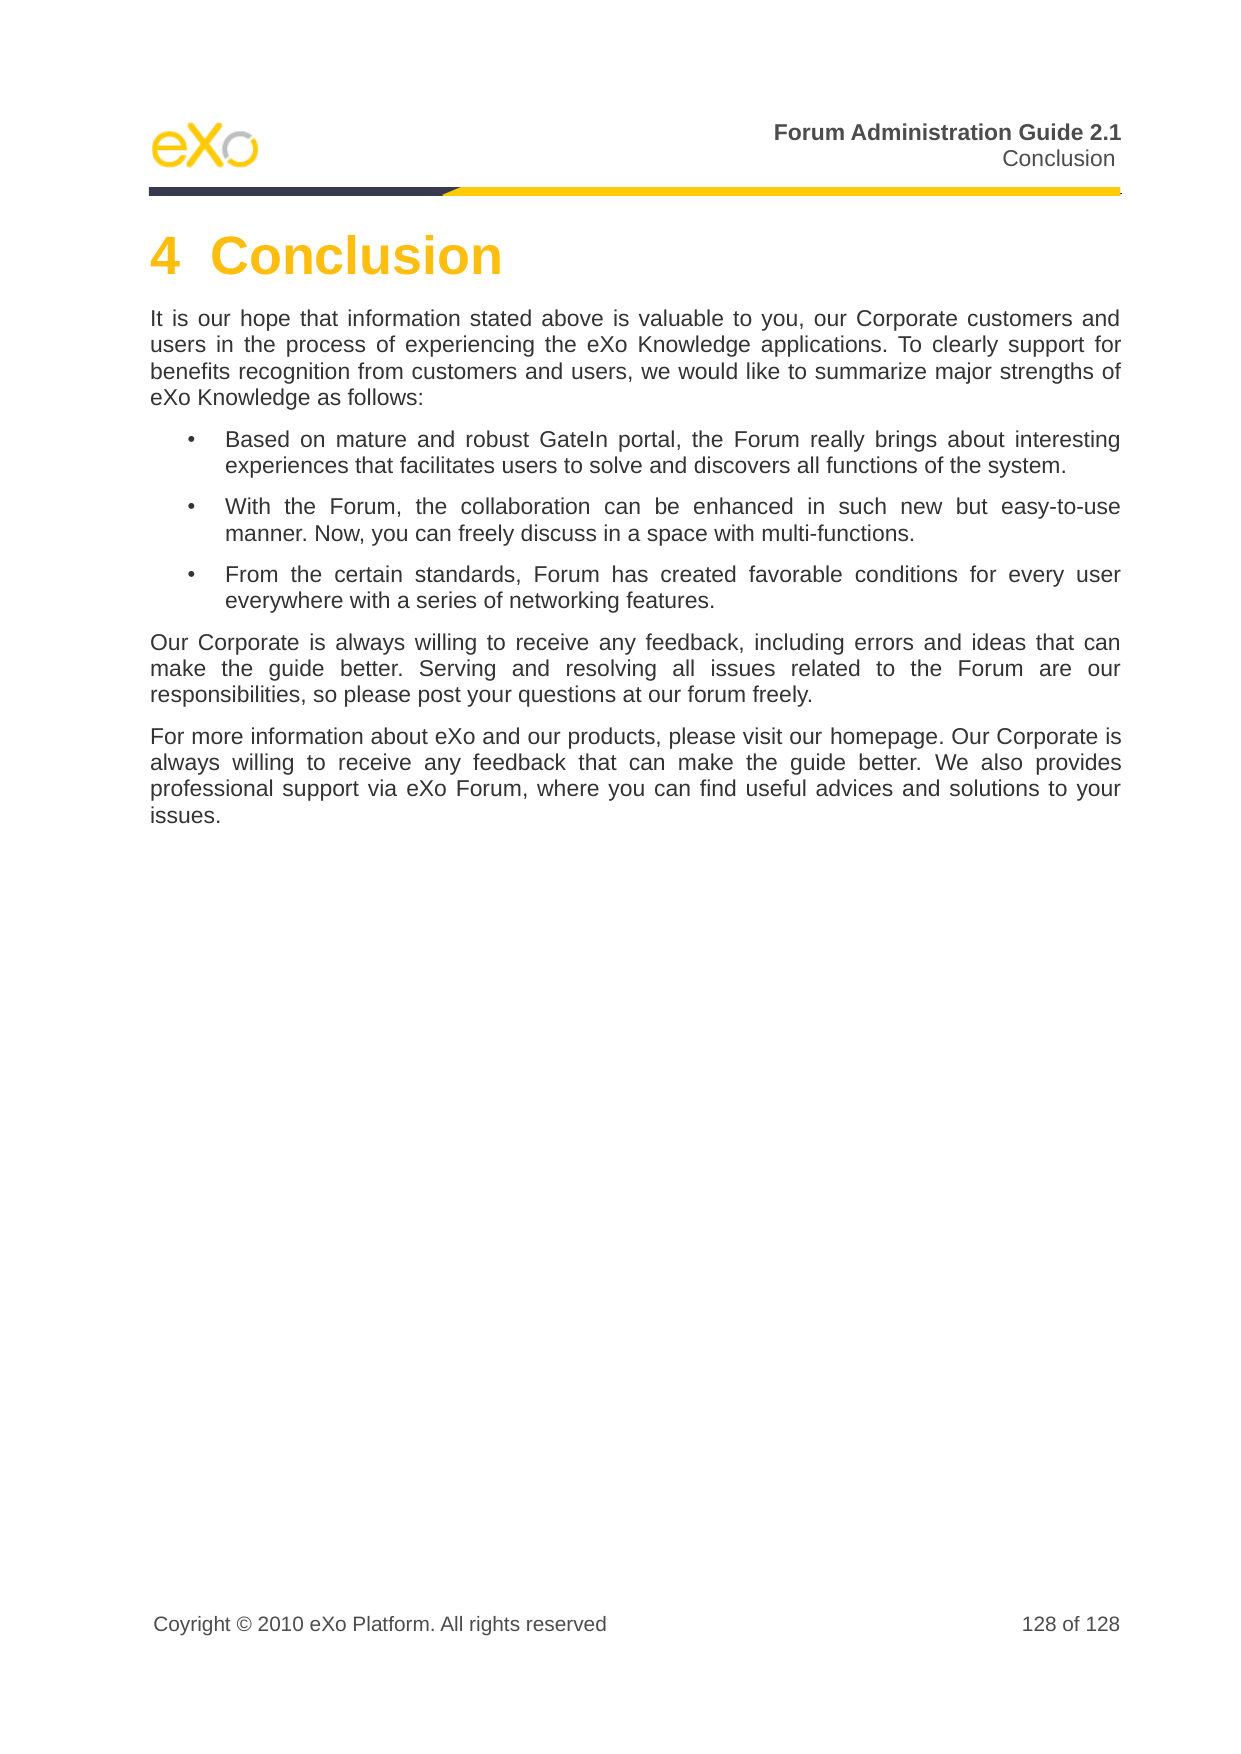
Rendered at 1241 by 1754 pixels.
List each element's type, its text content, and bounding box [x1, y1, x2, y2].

text For more information about eXo and our products, please visit our homepage. Our Corporate is always willing to receive any feedback that can make the guide better. We also provides professional support via eXo Forum, where you can find useful advices and solutions to your issues. [150, 723, 1122, 828]
list From the certain standards, Forum has created favorable conditions for every user everywhere with a series of networking features. [187, 561, 1122, 614]
text It is our hope that information stated above is valuable to you, our Corporate customers and users in the process of experiencing the eXo Knowledge applications. To clearly support for benefits recognition from customers and users, we would like to summarize major strengths of eXo Knowledge as follows: [150, 305, 1122, 411]
picture [148, 187, 1121, 196]
text Our Corporate is always willing to receive any feedback, including errors and ideas that can make the guide better. Serving and resolving all issues related to the Forum are our responsibilities, so please post your questions at our forum freely. [150, 629, 1122, 708]
list Based on mature and robust GateIn portal, the Forum really brings about interesting experiences that facilitates users to solve and discovers all functions of the system. [187, 426, 1122, 478]
list With the Forum, the collaboration can be enhanced in such new but easy-to-use manner. Now, you can freely discuss in a space with multi-functions. [187, 493, 1122, 546]
subtitle Conclusion [150, 223, 1122, 286]
picture [152, 122, 259, 168]
